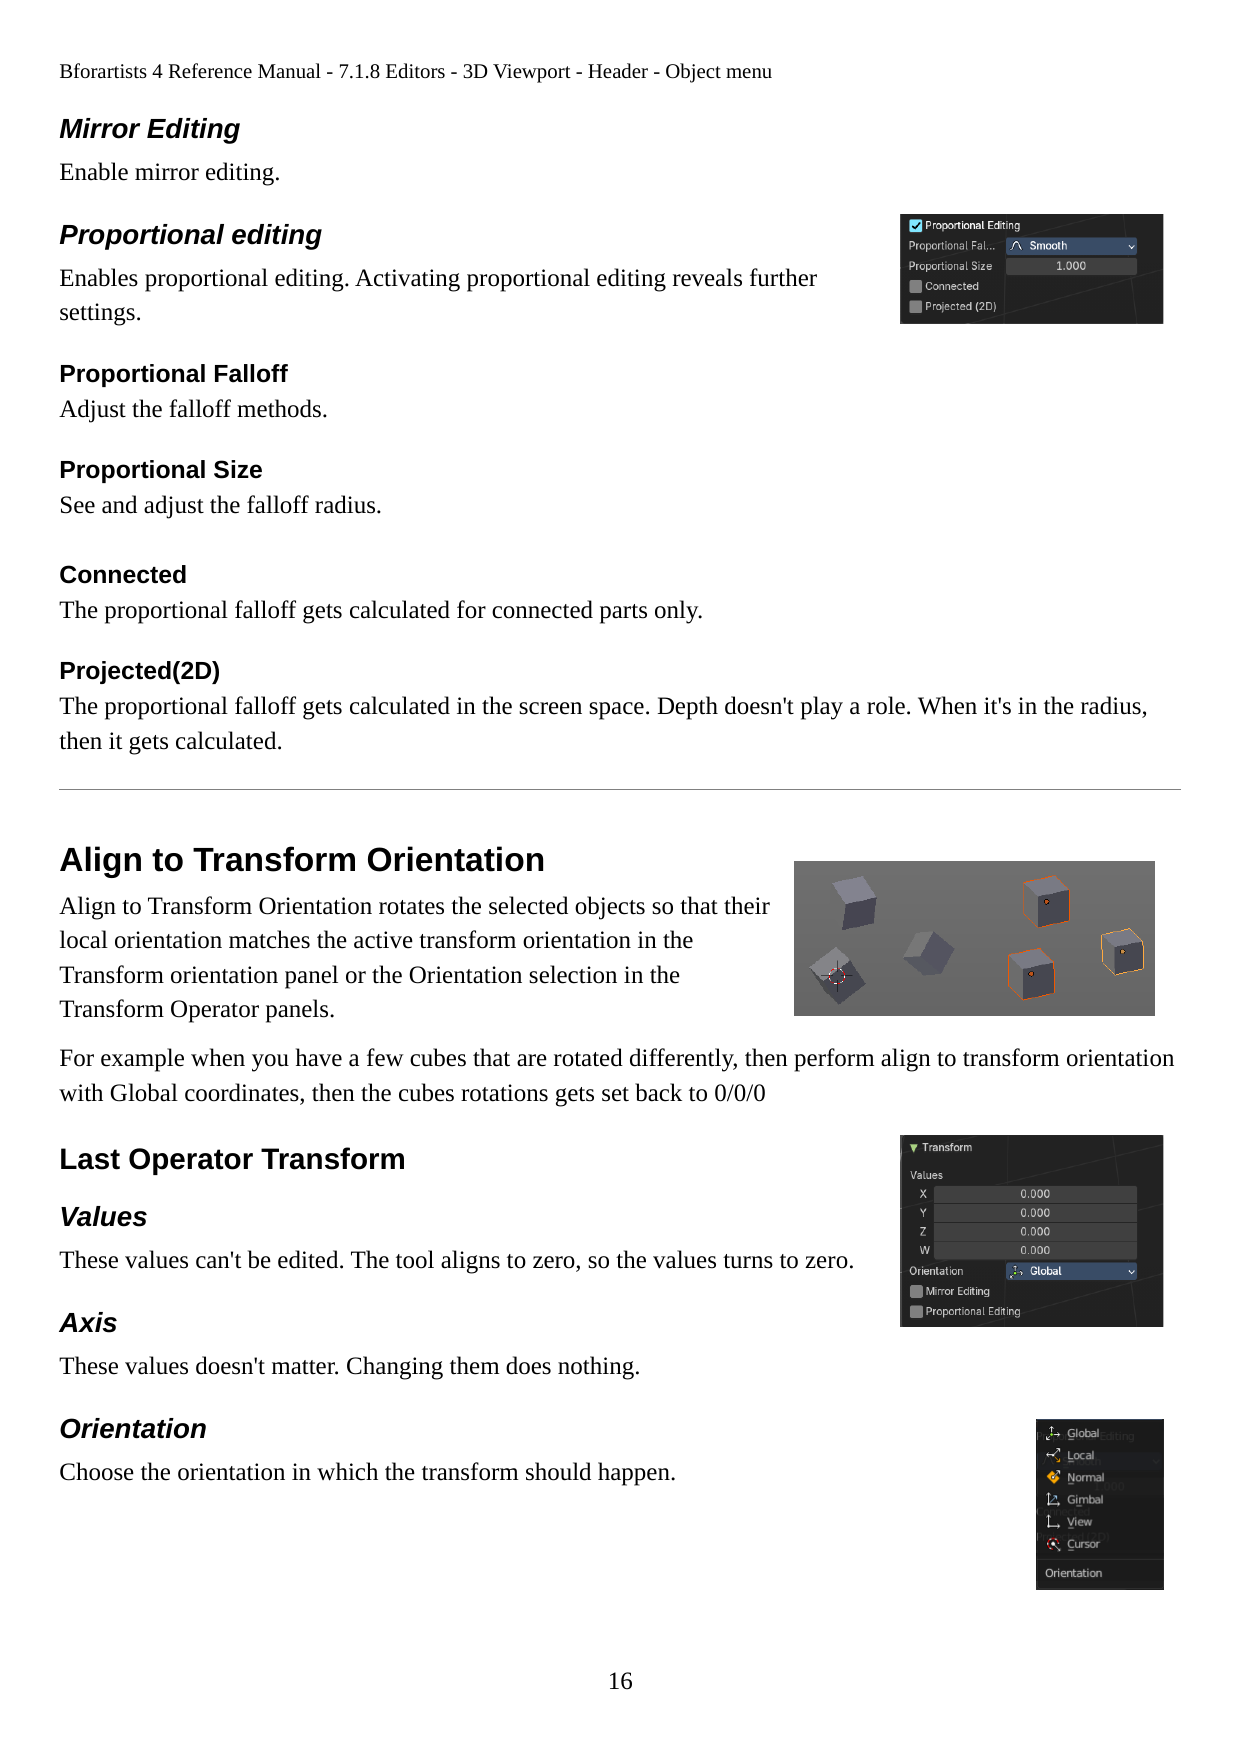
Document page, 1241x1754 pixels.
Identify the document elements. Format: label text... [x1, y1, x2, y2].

subtitle Proportional Size [59, 455, 1181, 484]
subtitle Projected(2D) [59, 656, 1181, 685]
text Choose the orientation in which the transform should happen. [59, 1457, 1036, 1486]
picture [794, 861, 1155, 1016]
subtitle Last Operator Transform [59, 1142, 900, 1176]
text These values doesn't matter. Changing them does nothing. [59, 1351, 1181, 1379]
text See and adjust the falloff radius. [59, 490, 1181, 519]
subtitle Values [59, 1201, 900, 1232]
subtitle [1164, 218, 1181, 250]
picture [900, 214, 1164, 324]
subtitle Mirror Editing [59, 113, 1181, 144]
text The proportional falloff gets calculated in the screen space. Depth doesn't play a role. When it's in the radius, then it gets calculated. [59, 691, 1181, 754]
subtitle Axis [59, 1306, 1181, 1338]
picture [900, 1135, 1164, 1327]
text Enable mirror editing. [59, 157, 1181, 186]
subtitle Proportional Falloff [59, 359, 1181, 387]
text The proportional falloff gets calculated for connected parts only. [59, 595, 1181, 624]
subtitle Proportional editing [59, 218, 900, 250]
picture [1036, 1419, 1164, 1590]
text These values can't be edited. The tool aligns to zero, so the values turns to zero. [59, 1245, 900, 1274]
subtitle [1164, 1142, 1181, 1176]
subtitle [1164, 1201, 1181, 1232]
subtitle Connected [59, 560, 1181, 589]
subtitle Orientation [59, 1412, 1181, 1444]
text Adjust the falloff methods. [59, 394, 1181, 422]
text For example when you have a few cubes that are rotated differently, then perform align to transform orientation with Global coordinates, then the cubes rotations gets set back to 0/0/0 [59, 1043, 1181, 1107]
text Align to Transform Orientation rotates the selected objects so that their local orientation matches the active transform orientation in the Transform orientation panel or the Orientation selection in the Transform Operator panels. [59, 891, 1181, 1023]
text Enables proportional editing. Activating proportional editing reveals further settings. [59, 263, 1181, 326]
subtitle Align to Transform Orientation [59, 840, 1181, 878]
